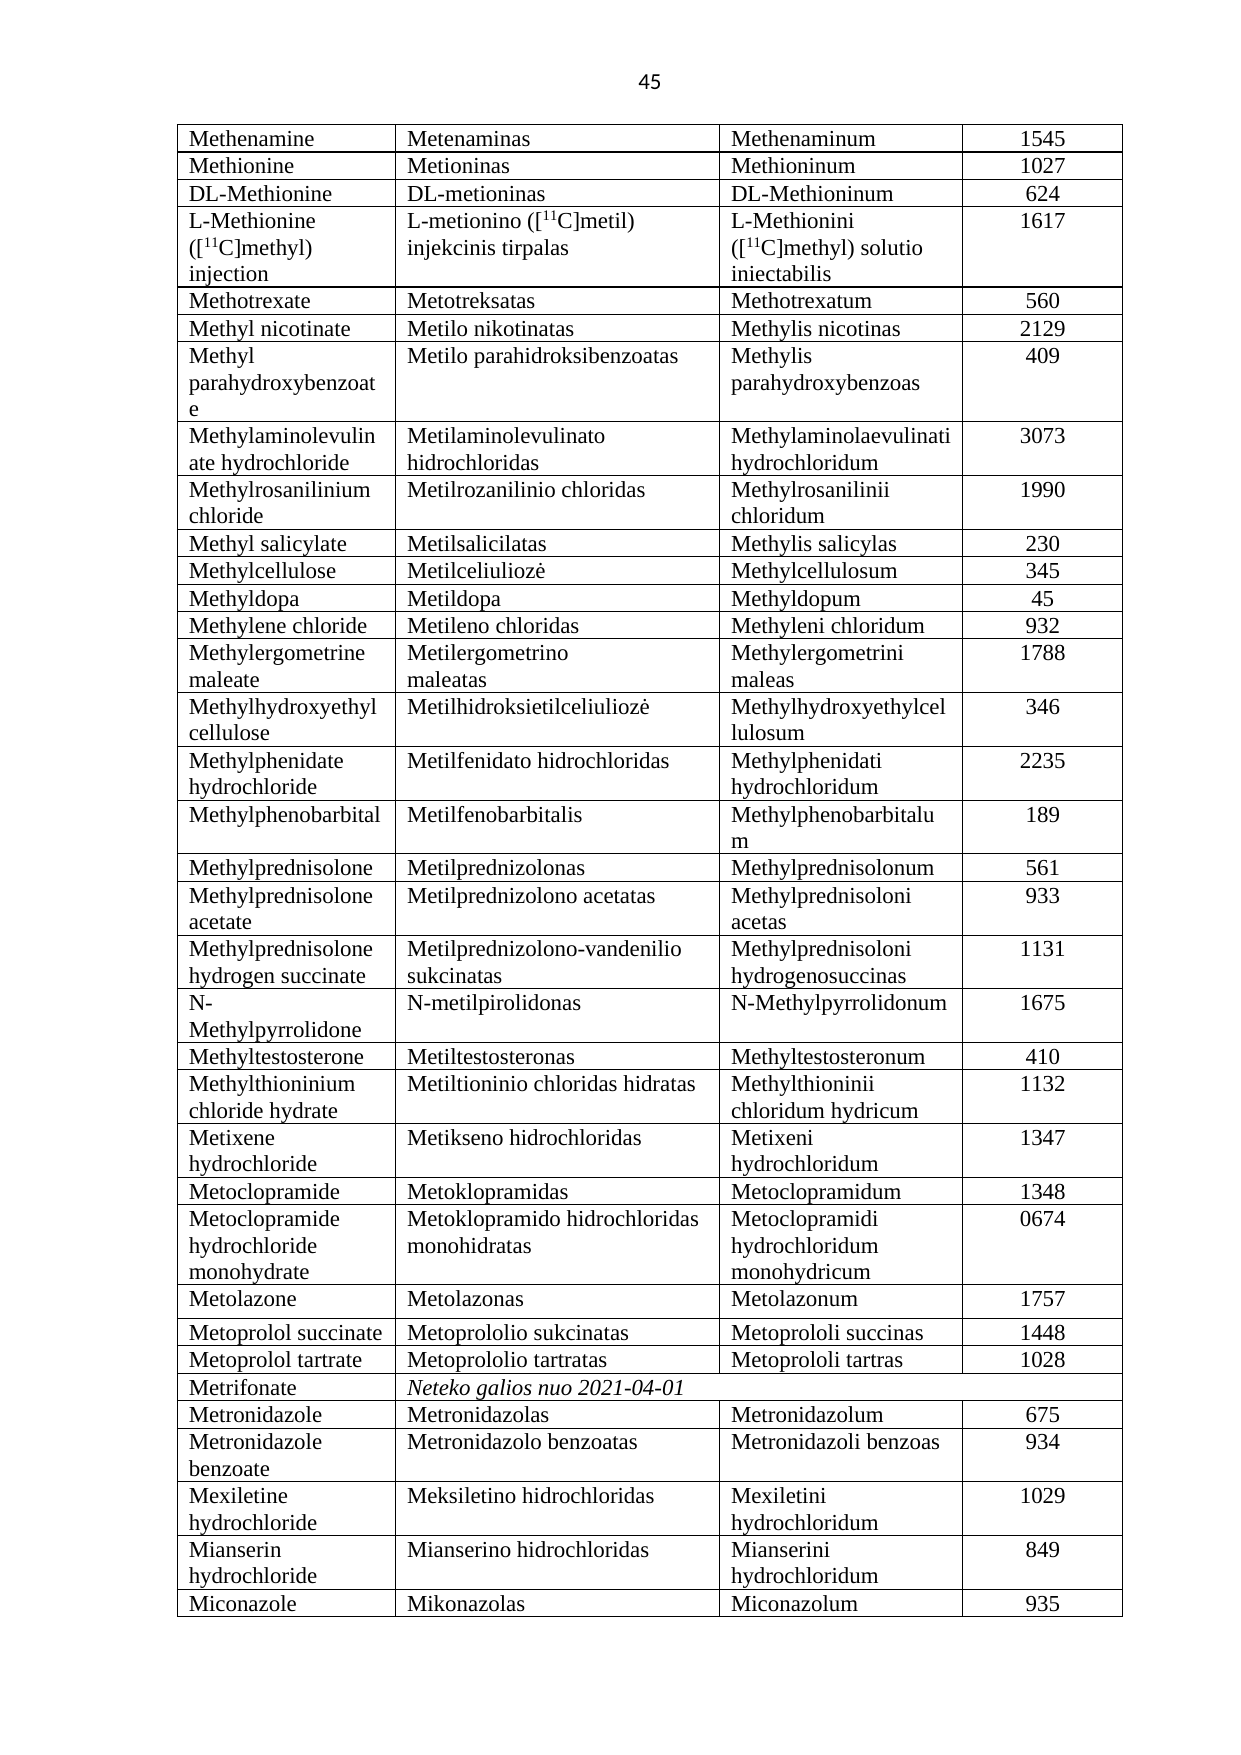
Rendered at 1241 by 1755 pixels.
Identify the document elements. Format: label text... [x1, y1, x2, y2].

table_cell 1617 [963, 207, 1122, 286]
table_cell Metrifonate [178, 1374, 395, 1400]
table_cell Mianserini hydrochloridum [720, 1536, 962, 1589]
table_cell Methyl nicotinate [178, 315, 395, 341]
table_cell Methyldopum [720, 585, 962, 611]
table_cell 2129 [963, 315, 1122, 341]
table_cell Methenaminum [720, 125, 962, 151]
table_cell Metikseno hidrochloridas [396, 1124, 719, 1177]
table_cell Methylergometrini maleas [720, 639, 962, 692]
table_cell 935 [963, 1590, 1122, 1616]
table_cell Metilfenidato hidrochloridas [396, 747, 719, 799]
table_cell Methylene chloride [178, 612, 395, 638]
table_cell Methylergometrine maleate [178, 639, 395, 692]
table_cell 561 [963, 854, 1122, 881]
table_cell Methylis parahydroxybenzoas [720, 342, 962, 421]
table_cell 2235 [963, 747, 1122, 799]
table_cell Methyltestosteronum [720, 1043, 962, 1069]
table_cell Methylaminolaevulinati hydrochloridum [720, 422, 962, 475]
table_cell Metoprololio tartratas [396, 1346, 719, 1373]
table_cell Metilprednizolono acetatas [396, 882, 719, 934]
table_cell Metolazonas [396, 1285, 719, 1318]
table_cell 1027 [963, 153, 1122, 179]
table_cell Methyleni chloridum [720, 612, 962, 638]
table_cell N-Methylpyrrolidonum [720, 989, 962, 1042]
table_cell Methylphenobarbitalum [720, 801, 962, 853]
table_cell Metoprololio sukcinatas [396, 1319, 719, 1345]
table_cell 230 [963, 530, 1122, 556]
table_cell 345 [963, 557, 1122, 583]
table_cell Metilsalicilatas [396, 530, 719, 556]
table_cell Metoprolol tartrate [178, 1346, 395, 1373]
table_cell Mianserino hidrochloridas [396, 1536, 719, 1589]
table_cell Methyldopa [178, 585, 395, 611]
table_cell Methylrosanilinium chloride [178, 476, 395, 529]
table_cell Metotreksatas [396, 288, 719, 314]
table_cell 675 [963, 1401, 1122, 1427]
table_cell 849 [963, 1536, 1122, 1589]
table_cell 1029 [963, 1482, 1122, 1535]
table_cell Metixene hydrochloride [178, 1124, 395, 1177]
table_cell Metoclopramidi hydrochloridum monohydricum [720, 1205, 962, 1284]
table_cell Methyl parahydroxybenzoate [178, 342, 395, 421]
table_cell Methylrosanilinii chloridum [720, 476, 962, 529]
table_cell N-Methylpyrrolidone [178, 989, 395, 1042]
table_cell 1545 [963, 125, 1122, 151]
table_cell Metildopa [396, 585, 719, 611]
table_cell Methylprednisolone [178, 854, 395, 881]
table_cell 409 [963, 342, 1122, 421]
table_cell Metilprednizolonas [396, 854, 719, 881]
table_cell Methylthioninium chloride hydrate [178, 1070, 395, 1123]
table_cell 1675 [963, 989, 1122, 1042]
table_cell Metronidazole benzoate [178, 1429, 395, 1481]
table_cell 1028 [963, 1346, 1122, 1373]
table_cell Metoprololi succinas [720, 1319, 962, 1345]
table_cell Methylphenobarbital [178, 801, 395, 853]
table_cell Mexiletine hydrochloride [178, 1482, 395, 1535]
table_cell Metilo parahidroksibenzoatas [396, 342, 719, 421]
table_cell Methioninum [720, 153, 962, 179]
table_cell Methylprednisoloni acetas [720, 882, 962, 934]
table_cell 1347 [963, 1124, 1122, 1177]
table_cell 1131 [963, 936, 1122, 988]
table_cell DL-metioninas [396, 180, 719, 206]
table_cell Metoclopramide hydrochloride monohydrate [178, 1205, 395, 1284]
table_cell Methylprednisoloni hydrogenosuccinas [720, 936, 962, 988]
table_cell Metronidazolum [720, 1401, 962, 1427]
table_cell Metilfenobarbitalis [396, 801, 719, 853]
table_cell Metilceliuliozė [396, 557, 719, 583]
table_cell 189 [963, 801, 1122, 853]
table_cell Methylis nicotinas [720, 315, 962, 341]
table_cell Metileno chloridas [396, 612, 719, 638]
table_cell Methylcellulosum [720, 557, 962, 583]
table_cell Metenaminas [396, 125, 719, 151]
table_cell Metilo nikotinatas [396, 315, 719, 341]
table_cell Metiltestosteronas [396, 1043, 719, 1069]
table_cell Methenamine [178, 125, 395, 151]
table_cell Methylhydroxyethylcellulosum [720, 693, 962, 746]
table_cell 0674 [963, 1205, 1122, 1284]
table_cell Methylaminolevulinate hydrochloride [178, 422, 395, 475]
table_cell L-Methionini ([11C]methyl) solutio iniectabilis [720, 207, 962, 286]
table_cell Methylcellulose [178, 557, 395, 583]
table_cell Methyltestosterone [178, 1043, 395, 1069]
table_cell 1990 [963, 476, 1122, 529]
table_cell Methylprednisolone acetate [178, 882, 395, 934]
table_cell Metolazonum [720, 1285, 962, 1318]
table_cell L-metionino ([11C]metil) injekcinis tirpalas [396, 207, 719, 286]
table_cell N-metilpirolidonas [396, 989, 719, 1042]
table_cell Meksiletino hidrochloridas [396, 1482, 719, 1535]
table_cell Miconazolum [720, 1590, 962, 1616]
table_cell Metronidazoli benzoas [720, 1429, 962, 1481]
table_cell Metronidazolo benzoatas [396, 1429, 719, 1481]
table_cell Metoclopramidum [720, 1178, 962, 1204]
table_cell Methotrexatum [720, 288, 962, 314]
table_cell Methylis salicylas [720, 530, 962, 556]
table_cell Neteko galios nuo 2021-04-01 [396, 1374, 1122, 1400]
table_cell Metiltioninio chloridas hidratas [396, 1070, 719, 1123]
table_cell 1788 [963, 639, 1122, 692]
table_cell Metronidazole [178, 1401, 395, 1427]
table_cell Metixeni hydrochloridum [720, 1124, 962, 1177]
table_cell Metoklopramido hidrochloridas monohidratas [396, 1205, 719, 1284]
table_cell 1132 [963, 1070, 1122, 1123]
table_cell 934 [963, 1429, 1122, 1481]
table_cell Metilrozanilinio chloridas [396, 476, 719, 529]
table_cell 933 [963, 882, 1122, 934]
table_cell DL-Methioninum [720, 180, 962, 206]
table_cell Methyl salicylate [178, 530, 395, 556]
table_cell Methylphenidate hydrochloride [178, 747, 395, 799]
table_cell Methylprednisolonum [720, 854, 962, 881]
table_cell 346 [963, 693, 1122, 746]
table_cell 932 [963, 612, 1122, 638]
table_cell 1448 [963, 1319, 1122, 1345]
table_cell 560 [963, 288, 1122, 314]
table_cell Miconazole [178, 1590, 395, 1616]
table_cell Methylphenidati hydrochloridum [720, 747, 962, 799]
table_cell 1757 [963, 1285, 1122, 1318]
table_cell Methionine [178, 153, 395, 179]
table_cell Metilhidroksietilceliuliozė [396, 693, 719, 746]
table_cell Metoprololi tartras [720, 1346, 962, 1373]
table_cell Methylprednisolone hydrogen succinate [178, 936, 395, 988]
table_cell 3073 [963, 422, 1122, 475]
table_cell Metilergometrino maleatas [396, 639, 719, 692]
table_cell Metolazone [178, 1285, 395, 1318]
table_cell Metoclopramide [178, 1178, 395, 1204]
table_cell Mexiletini hydrochloridum [720, 1482, 962, 1535]
table_cell Metilprednizolono-vandenilio sukcinatas [396, 936, 719, 988]
table_cell Metilaminolevulinato hidrochloridas [396, 422, 719, 475]
table_cell Metronidazolas [396, 1401, 719, 1427]
table_cell Mianserin hydrochloride [178, 1536, 395, 1589]
table_cell 624 [963, 180, 1122, 206]
table_cell L-Methionine ([11C]methyl) injection [178, 207, 395, 286]
table_cell 410 [963, 1043, 1122, 1069]
table_cell 1348 [963, 1178, 1122, 1204]
table_cell Methotrexate [178, 288, 395, 314]
table_cell Mikonazolas [396, 1590, 719, 1616]
table_cell Metioninas [396, 153, 719, 179]
table_cell Methylhydroxyethylcellulose [178, 693, 395, 746]
table_cell Methylthioninii chloridum hydricum [720, 1070, 962, 1123]
table_cell 45 [963, 585, 1122, 611]
table_cell Metoprolol succinate [178, 1319, 395, 1345]
table_cell DL-Methionine [178, 180, 395, 206]
table_cell Metoklopramidas [396, 1178, 719, 1204]
